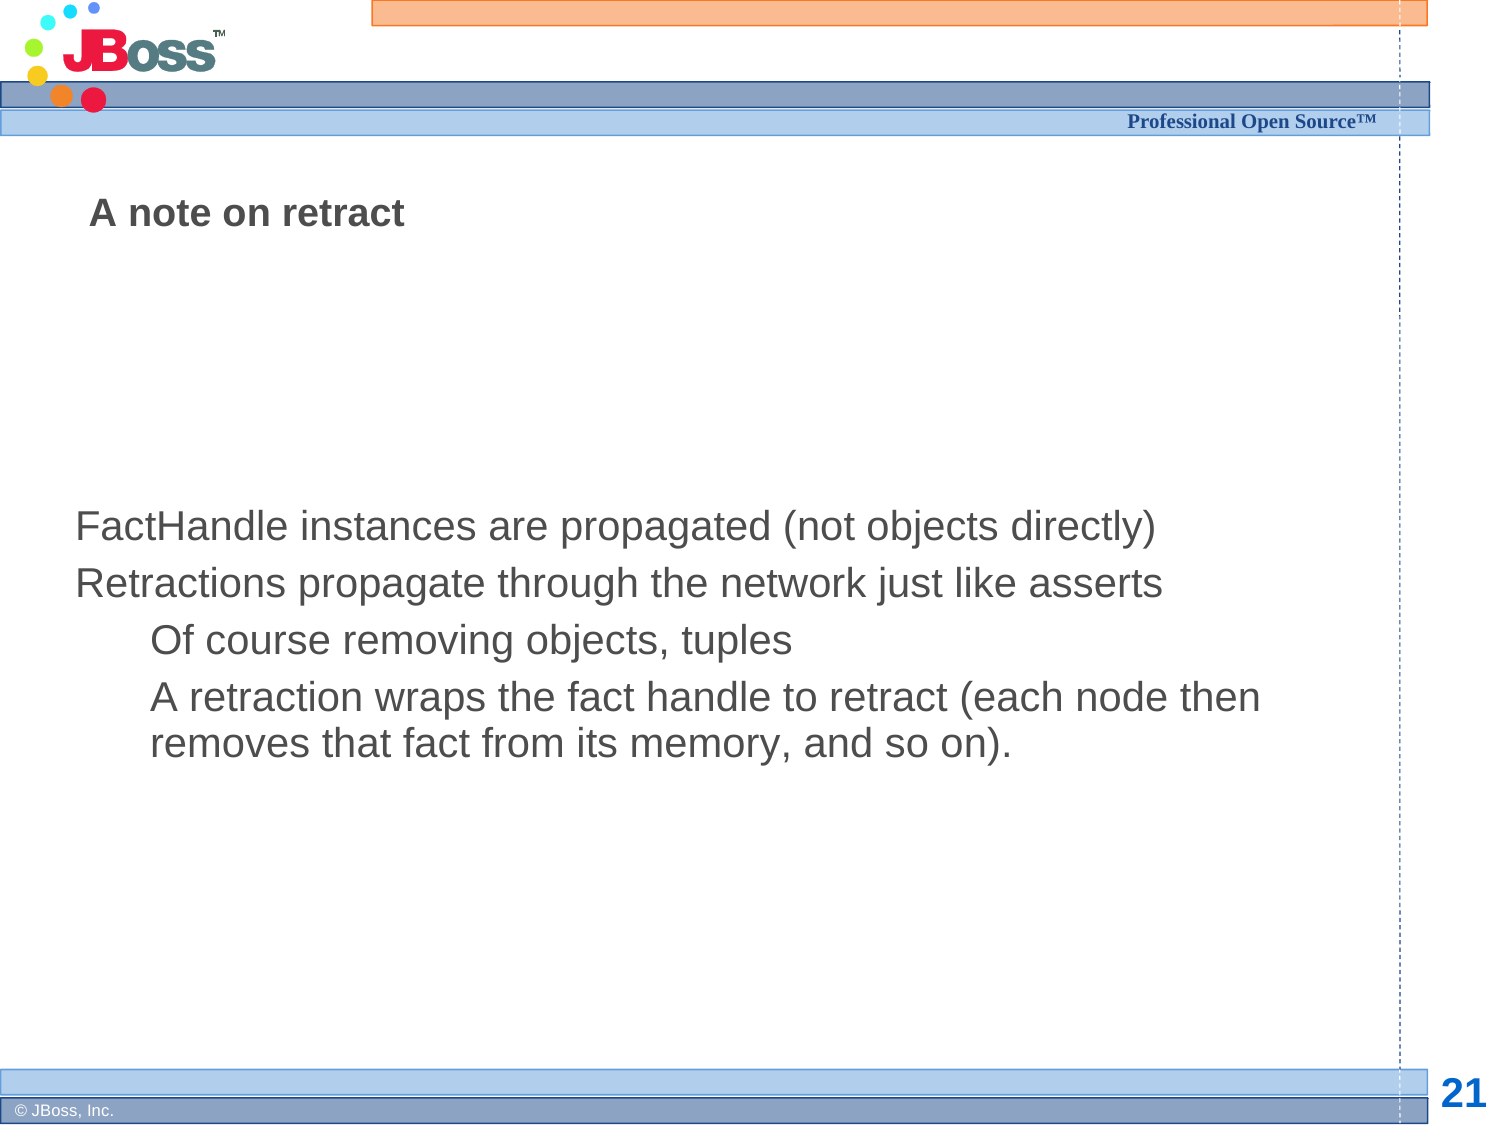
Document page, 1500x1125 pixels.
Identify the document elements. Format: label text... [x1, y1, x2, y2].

subtitle FactHandle instances are propagated (not objects directly) Retractions propagate through the network just like asserts Of course removing objects, tuples A retraction wraps the fact handle to retract (each node then removes that fact from its memory, and so on). [75, 263, 1425, 1006]
title A note on retract [88, 129, 1377, 263]
